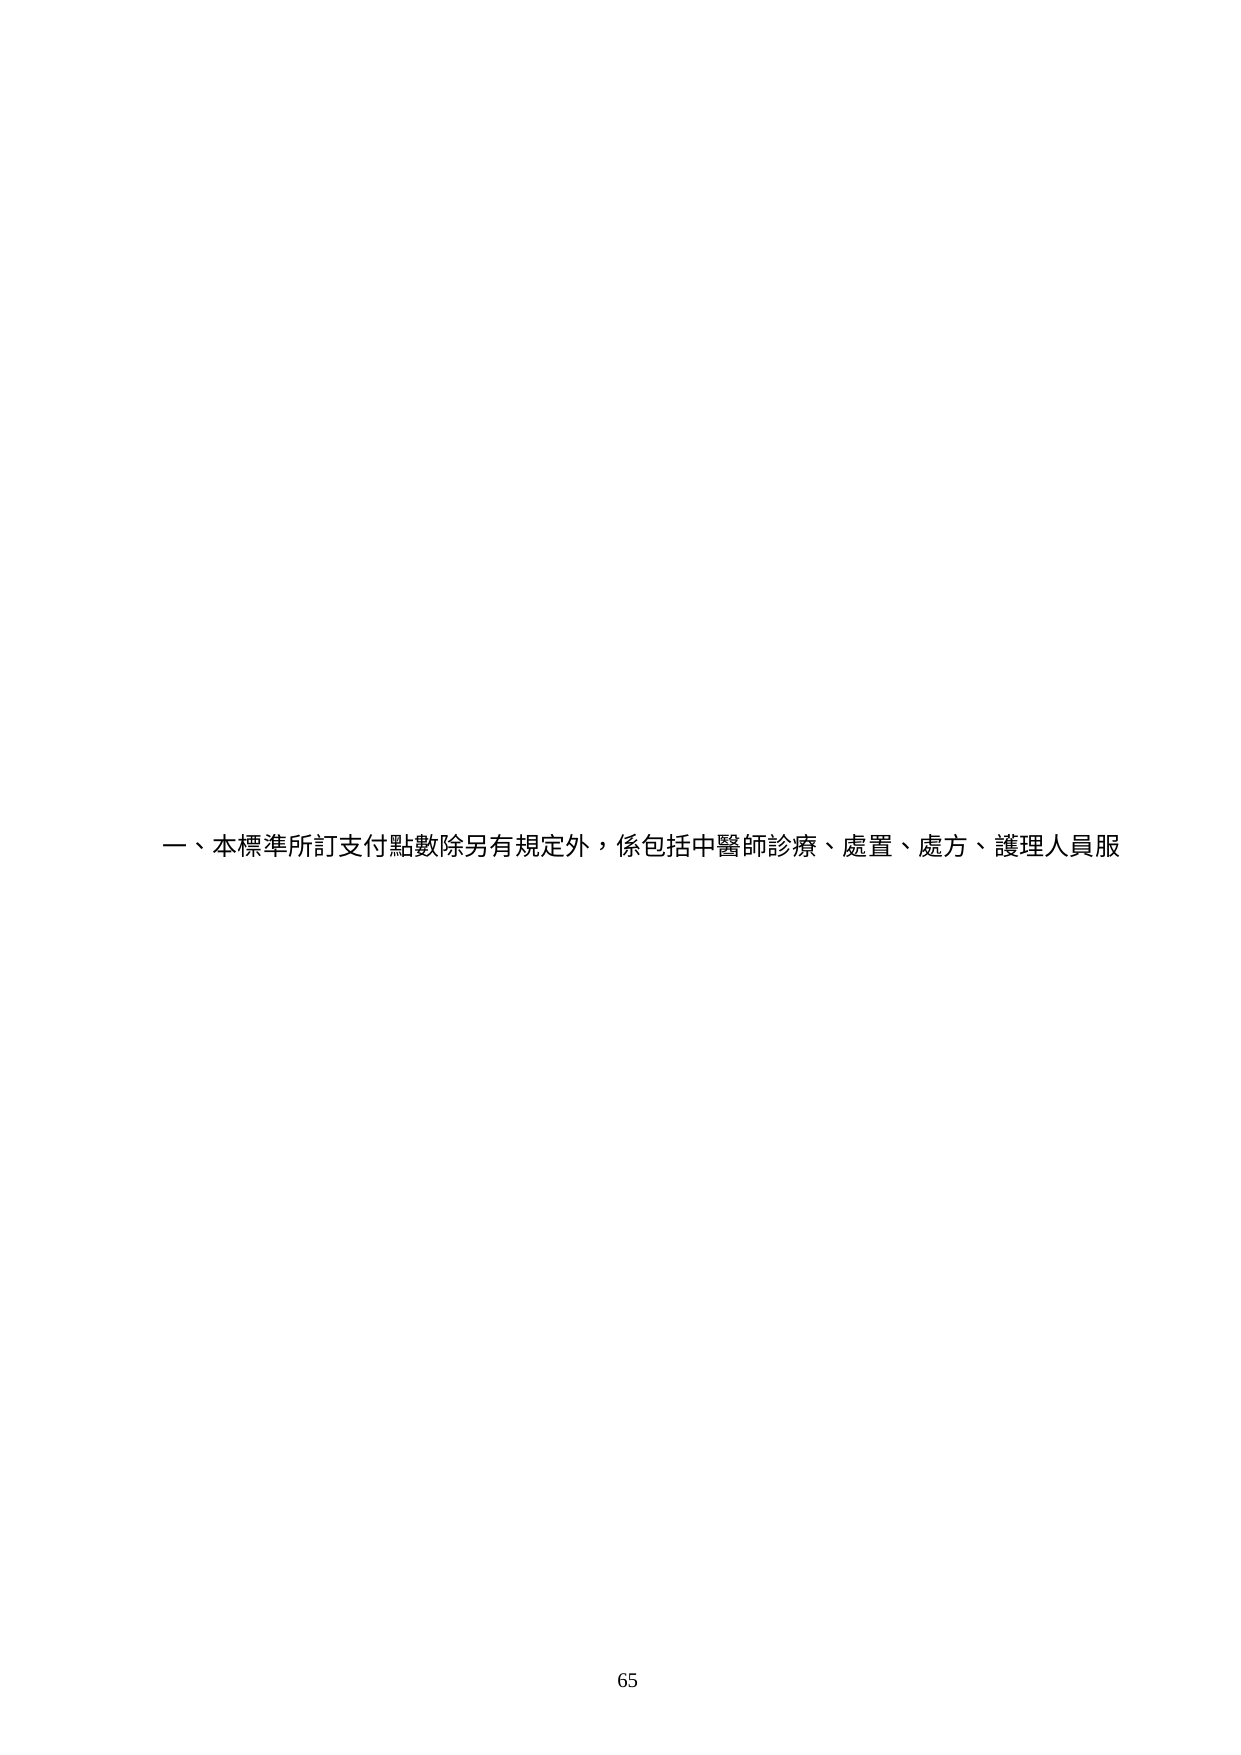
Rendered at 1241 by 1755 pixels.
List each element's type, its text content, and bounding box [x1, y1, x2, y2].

text 一、本標準所訂支付點數除另有規定外，係包括中醫師診療、處置、處方、護理人員服 [162, 803, 1122, 865]
